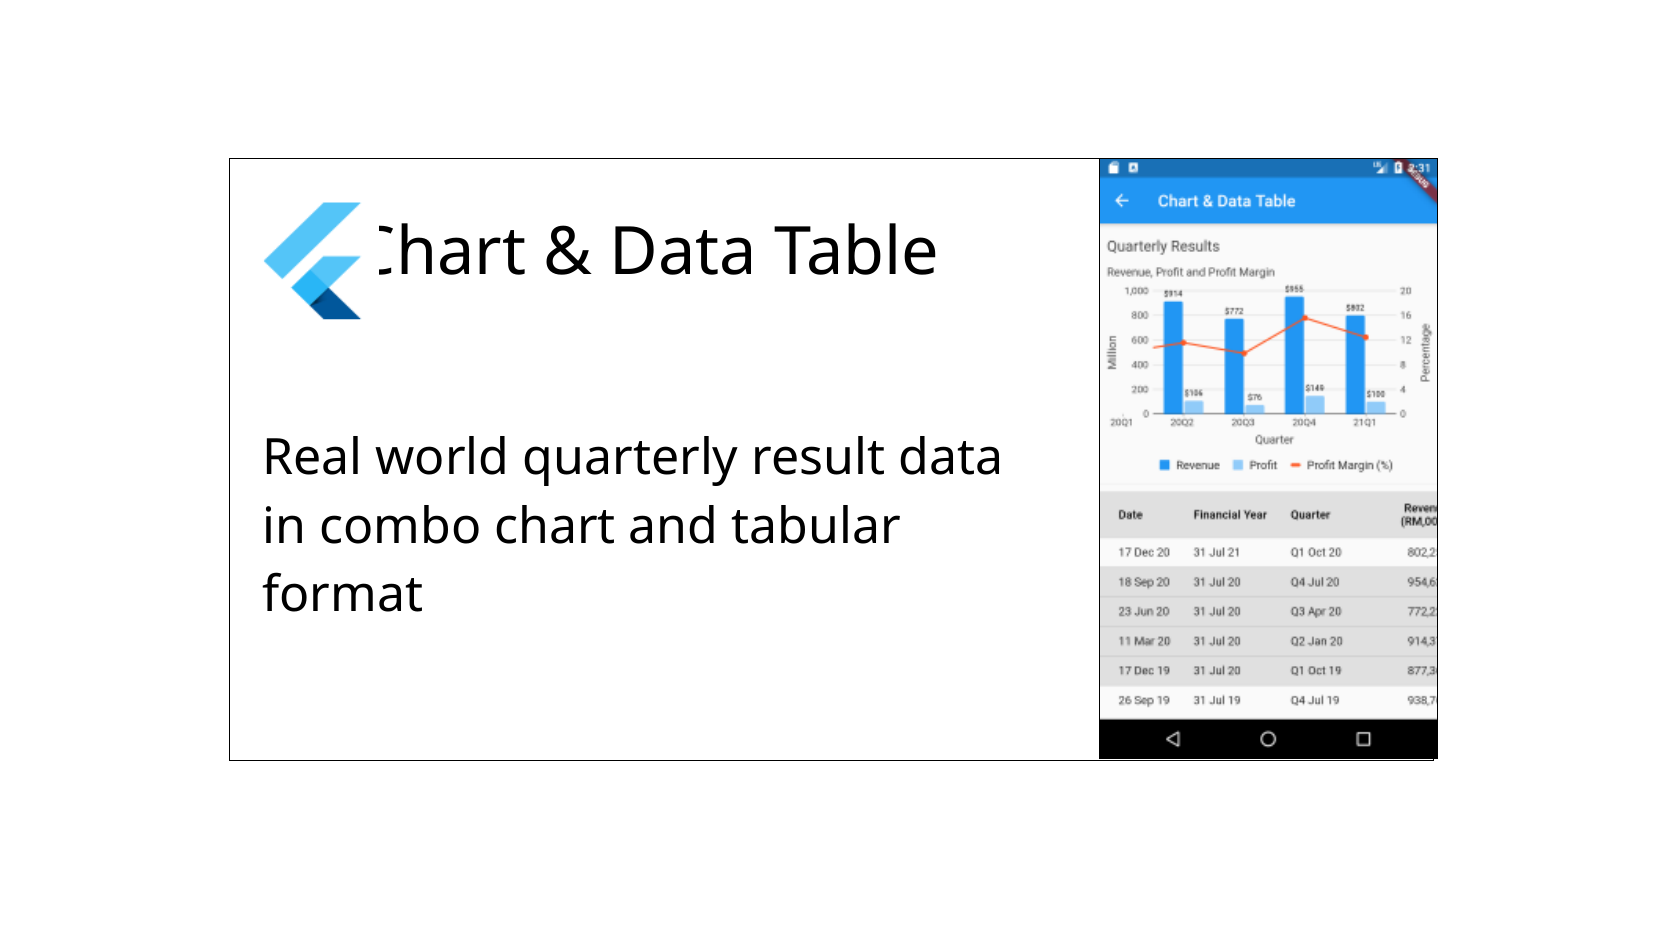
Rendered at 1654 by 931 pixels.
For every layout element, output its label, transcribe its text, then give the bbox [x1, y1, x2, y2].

picture [1099, 158, 1438, 759]
list Chart & Data Table Real world quarterly result data in combo chart and tabular format [262, 203, 1051, 713]
picture [247, 191, 379, 331]
